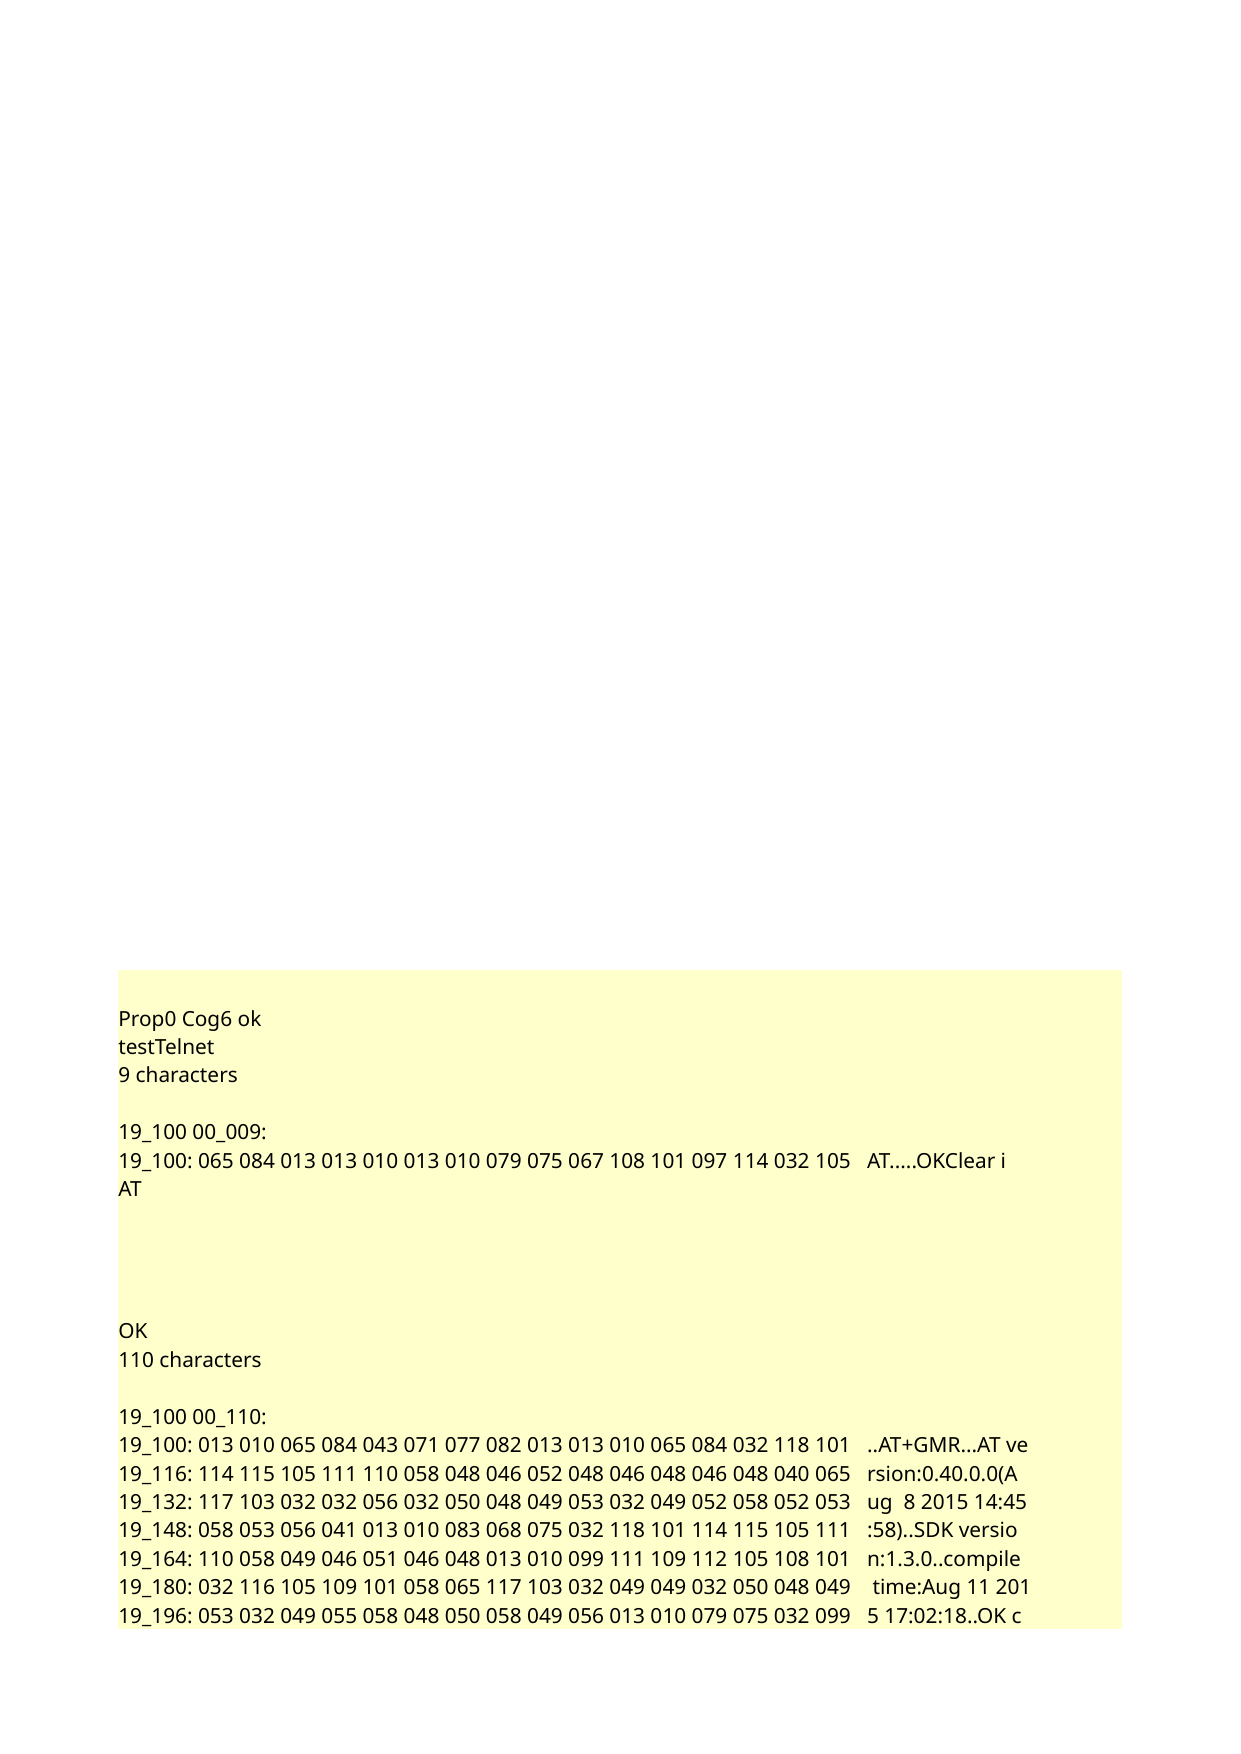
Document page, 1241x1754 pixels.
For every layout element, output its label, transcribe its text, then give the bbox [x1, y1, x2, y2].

text 19_100: 065 084 013 013 010 013 010 079 075 067 108 101 097 114 032 105 AT.....OKClear i [118, 1146, 1122, 1174]
text 19_180: 032 116 105 109 101 058 065 117 103 032 049 049 032 050 048 049 time:Aug 11 201 [118, 1572, 1122, 1601]
text testTelnet [118, 1032, 1122, 1061]
text 19_116: 114 115 105 111 110 058 048 046 052 048 046 048 046 048 040 065 rsion:0.40.0.0(A [118, 1459, 1122, 1487]
text 19_196: 053 032 049 055 058 048 050 058 049 056 013 010 079 075 032 099 5 17:02:18..OK c [118, 1601, 1122, 1629]
text 110 characters [118, 1345, 1122, 1373]
text Prop0 Cog6 ok [118, 1004, 1122, 1032]
text 19_132: 117 103 032 032 056 032 050 048 049 053 032 049 052 058 052 053 ug 8 2015 14:45 [118, 1487, 1122, 1516]
text 19_100 00_110: [118, 1402, 1122, 1430]
text 19_148: 058 053 056 041 013 010 083 068 075 032 118 101 114 115 105 111 :58)..SDK versio [118, 1516, 1122, 1544]
text OK [118, 1317, 1122, 1345]
text 9 characters [118, 1061, 1122, 1089]
text 19_100 00_009: [118, 1117, 1122, 1146]
text AT [118, 1174, 1122, 1203]
text 19_100: 013 010 065 084 043 071 077 082 013 013 010 065 084 032 118 101 ..AT+GMR...AT ve [118, 1430, 1122, 1459]
text 19_164: 110 058 049 046 051 046 048 013 010 099 111 109 112 105 108 101 n:1.3.0..compile [118, 1544, 1122, 1572]
